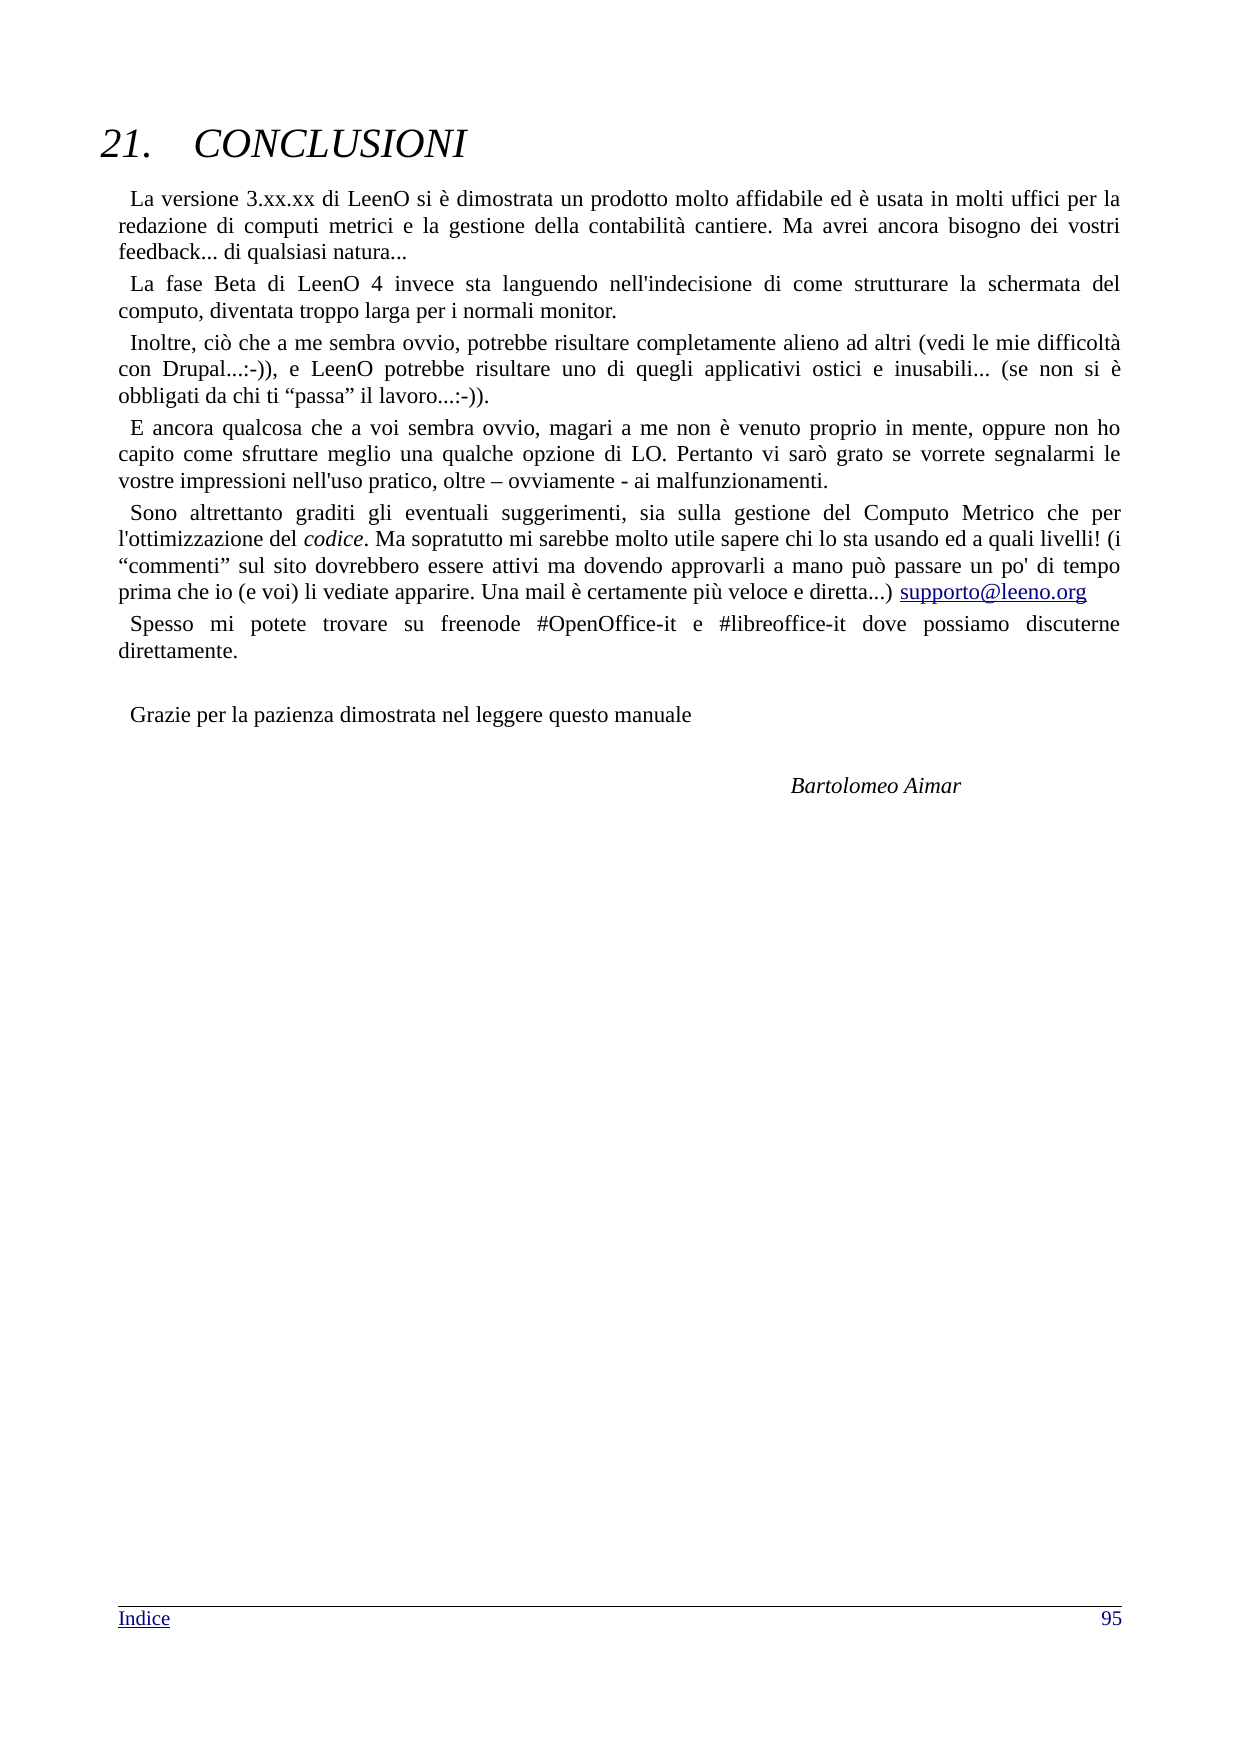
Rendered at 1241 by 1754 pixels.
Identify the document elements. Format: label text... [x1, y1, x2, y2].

table_header [118, 766, 620, 810]
subtitle CONCLUSIONI [100, 118, 1122, 166]
table_header Bartolomeo Aimar [620, 766, 1122, 810]
text Grazie per la pazienza dimostrata nel leggere questo manuale [118, 701, 1122, 728]
text Inoltre, ciò che a me sembra ovvio, potrebbe risultare completamente alieno ad altri (vedi le mie difficoltà con Drupal...:-)), e LeenO potrebbe risultare uno di quegli applicativi ostici e inusabili... (se non si è obbligati da chi ti “passa” il lavoro...:-)). [118, 329, 1122, 408]
text E ancora qualcosa che a voi sembra ovvio, magari a me non è venuto proprio in mente, oppure non ho capito come sfruttare meglio una qualche opzione di LO. Pertanto vi sarò grato se vorrete segnalarmi le vostre impressioni nell'uso pratico, oltre – ovviamente - ai malfunzionamenti. [118, 414, 1122, 493]
text La fase Beta di LeenO 4 invece sta languendo nell'indecisione di come strutturare la schermata del computo, diventata troppo larga per i normali monitor. [118, 271, 1122, 323]
text Sono altrettanto graditi gli eventuali suggerimenti, sia sulla gestione del Computo Metrico che per l'ottimizzazione del codice. Ma sopratutto mi sarebbe molto utile sapere chi lo sta usando ed a quali livelli! (i “commenti” sul sito dovrebbero essere attivi ma dovendo approvarli a mano può passare un po' di tempo prima che io (e voi) li vediate apparire. Una mail è certamente più veloce e diretta...) supporto@leeno.org [118, 499, 1122, 604]
text Spesso mi potete trovare su freenode #OpenOffice-it e #libreoffice-it dove possiamo discuterne direttamente. [118, 611, 1122, 663]
text La versione 3.xx.xx di LeenO si è dimostrata un prodotto molto affidabile ed è usata in molti uffici per la redazione di computi metrici e la gestione della contabilità cantiere. Ma avrei ancora bisogno dei vostri feedback... di qualsiasi natura... [118, 186, 1122, 264]
